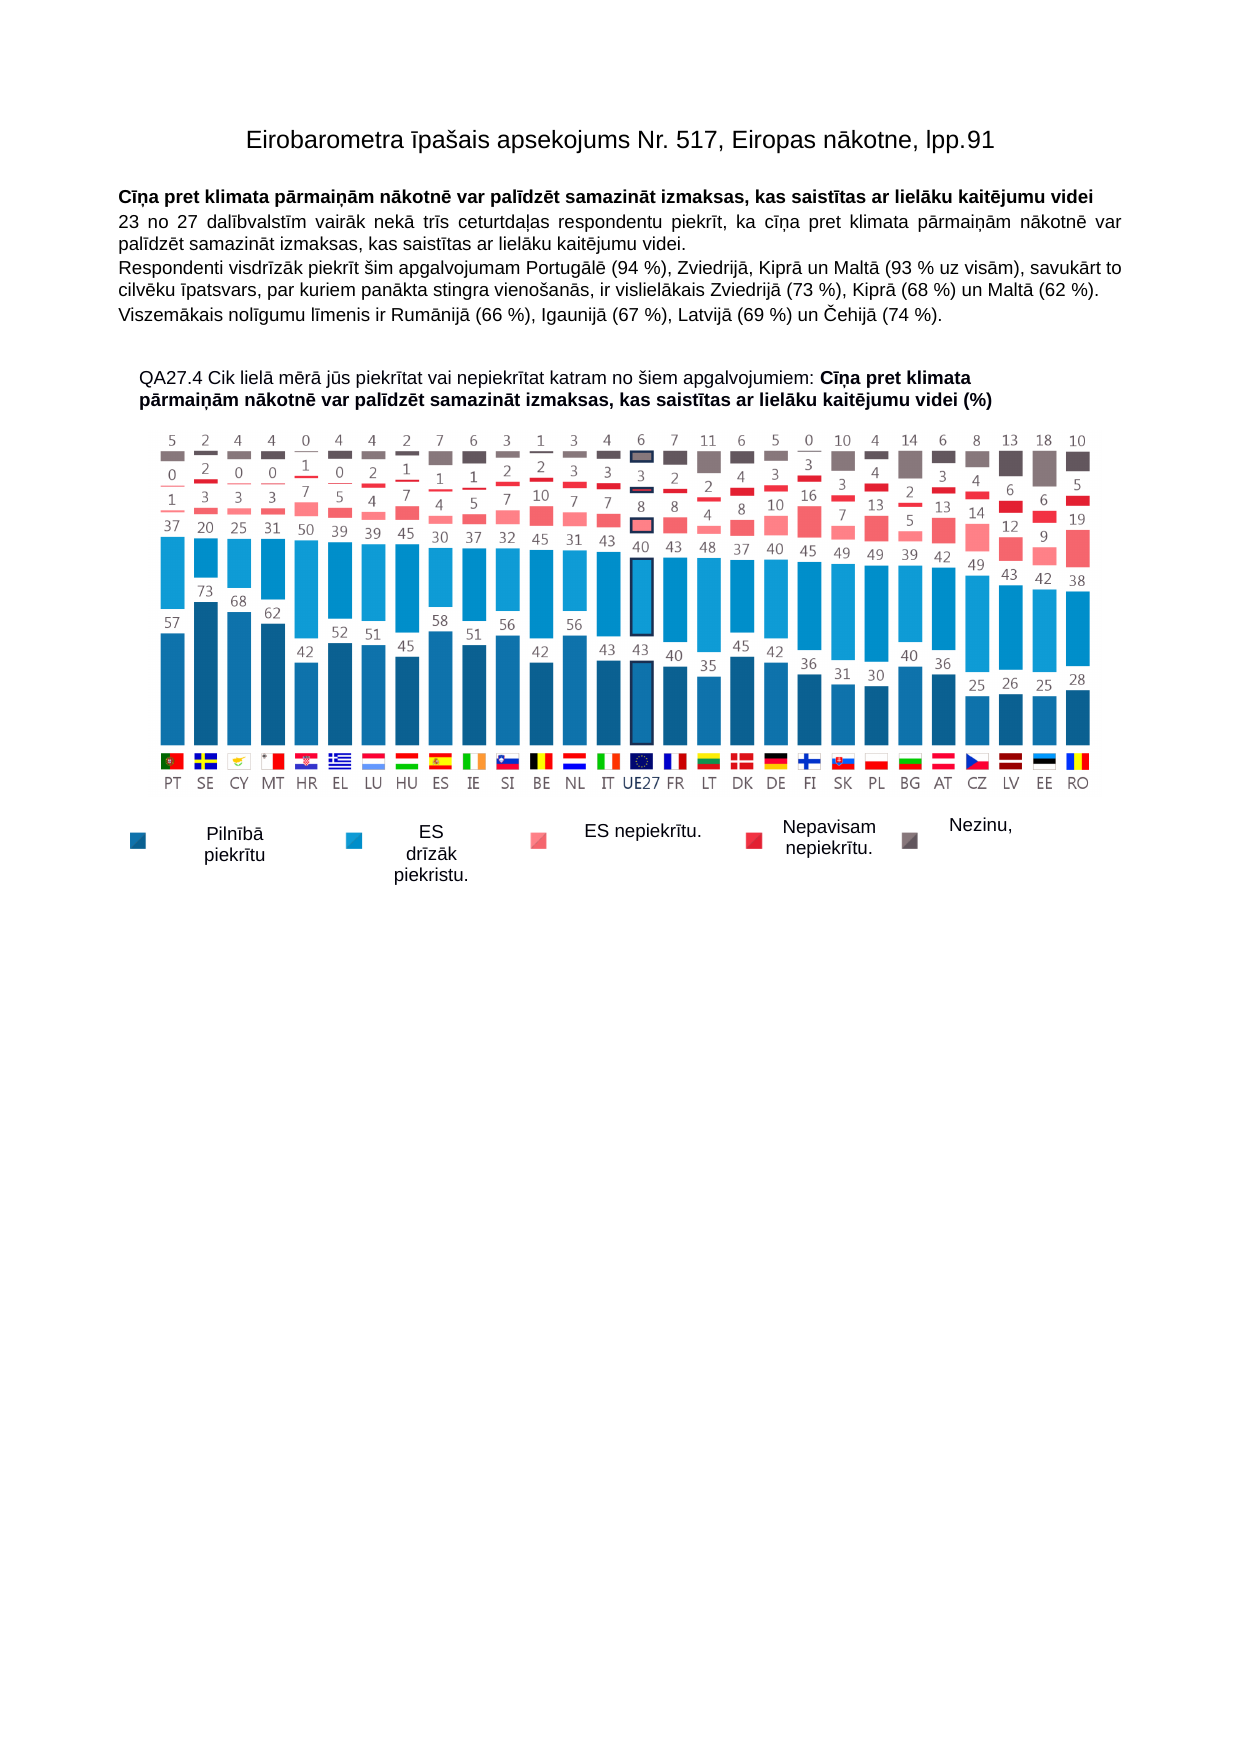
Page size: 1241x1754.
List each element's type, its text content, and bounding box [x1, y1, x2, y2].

picture [148, 430, 1102, 797]
text Viszemākais nolīgumu līmenis ir Rumānijā (66 %), Igaunijā (67 %), Latvijā (69 %) un Čehijā (74 %). [118, 303, 1122, 325]
picture [123, 820, 927, 874]
text Respondenti visdrīzāk piekrīt šim apgalvojumam Portugālē (94 %), Zviedrijā, Kiprā un Maltā (93 % uz visām), savukārt to cilvēku īpatsvars, par kuriem panākta stingra vienošanās, ir vislielākais Zviedrijā (73 %), Kiprā (68 %) un Maltā (62 %). [118, 257, 1122, 300]
text Cīņa pret klimata pārmaiņām nākotnē var palīdzēt samazināt izmaksas, kas saistītas ar lielāku kaitējumu videi [118, 186, 1122, 208]
picture [786, 820, 793, 831]
text 23 no 27 dalībvalstīm vairāk nekā trīs ceturtdaļas respondentu piekrīt, ka cīņa pret klimata pārmaiņām nākotnē var palīdzēt samazināt izmaksas, kas saistītas ar lielāku kaitējumu videi. [118, 211, 1122, 254]
